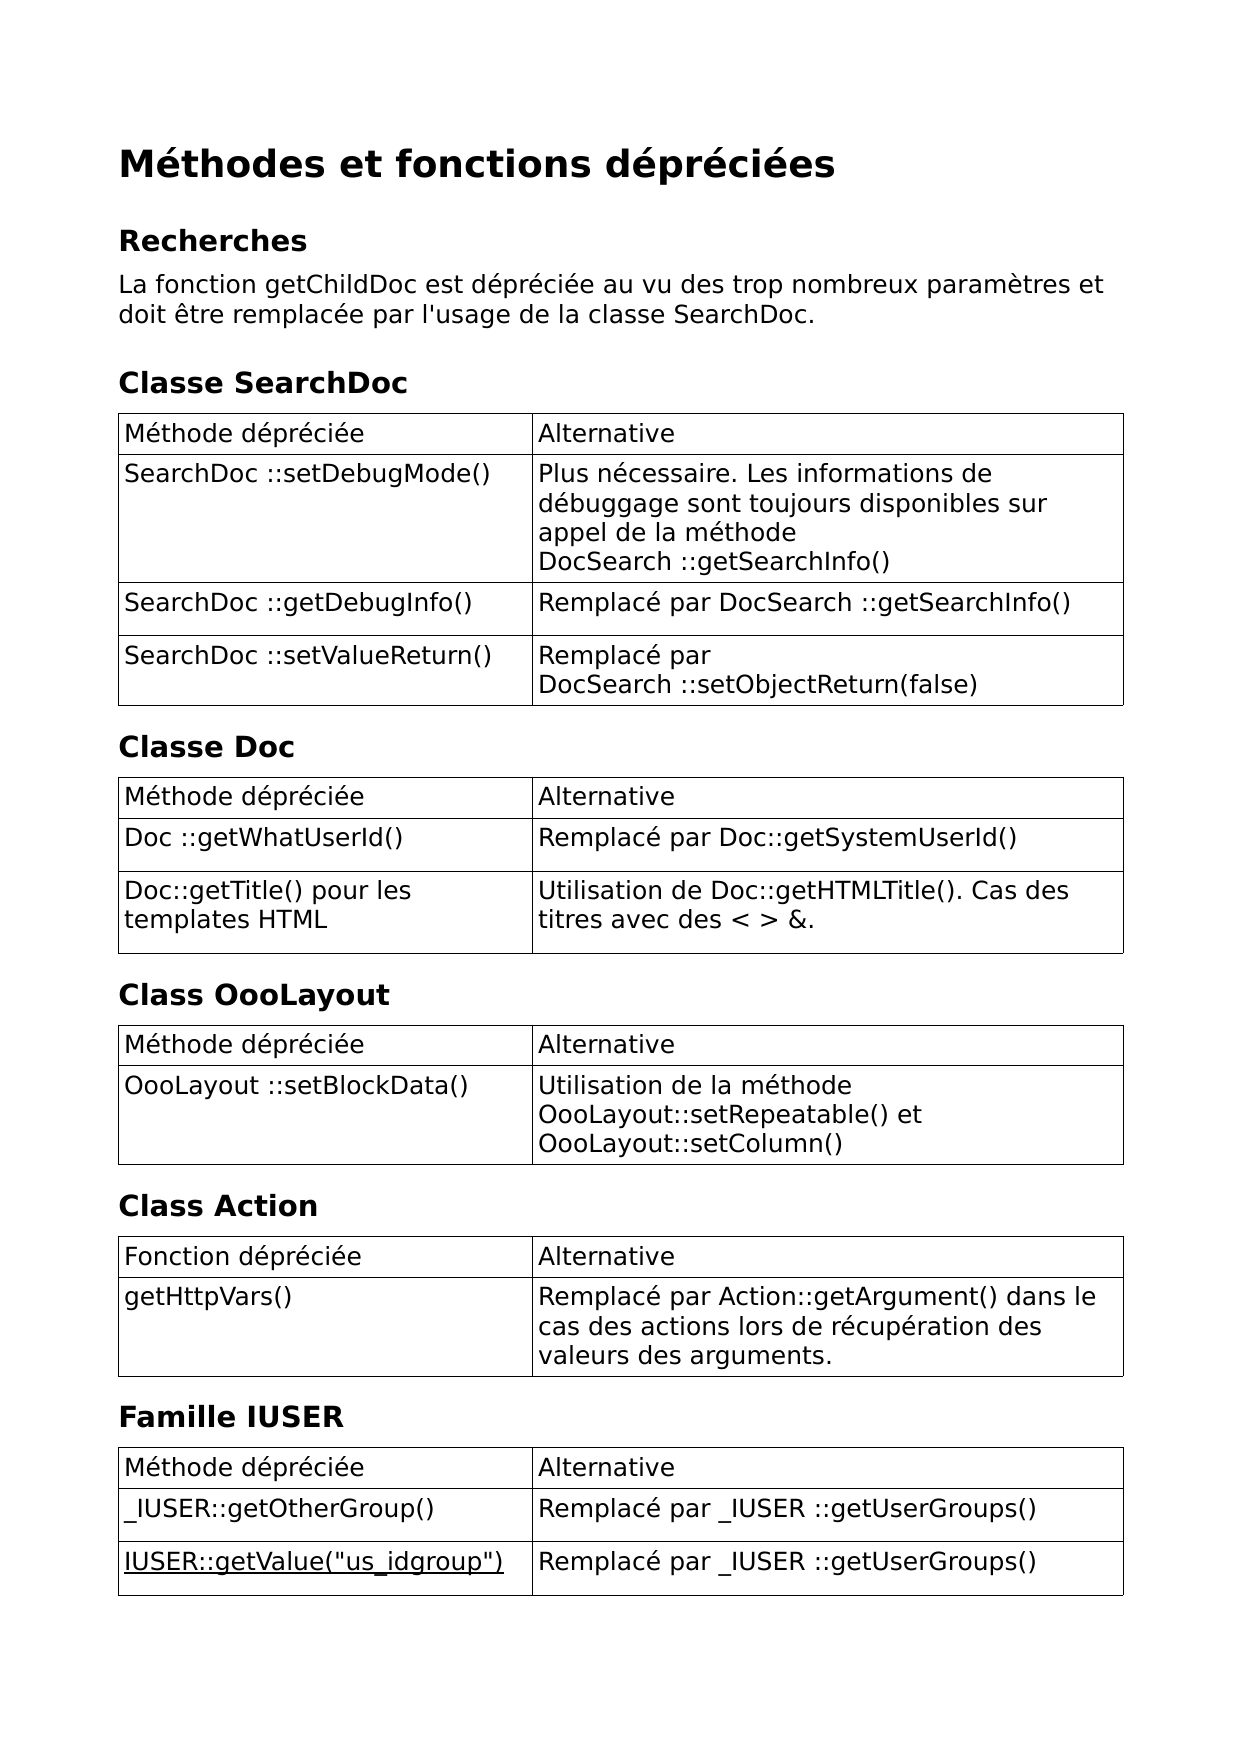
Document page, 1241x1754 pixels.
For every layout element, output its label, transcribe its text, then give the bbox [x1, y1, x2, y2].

table_cell _IUSER::getOtherGroup() [119, 1489, 532, 1541]
table_cell Doc ::getWhatUserId() [119, 819, 532, 871]
subtitle Famille IUSER [118, 1401, 1122, 1435]
table_header Méthode dépréciée [119, 1448, 532, 1488]
subtitle Class Action [118, 1189, 1122, 1223]
table_cell Plus nécessaire. Les informations de débuggage sont toujours disponibles sur appel de la méthode DocSearch ::getSearchInfo() [533, 455, 1123, 582]
table_header Méthode dépréciée [119, 1026, 532, 1065]
table_header Fonction dépréciée [119, 1237, 532, 1277]
table_cell SearchDoc ::getDebugInfo() [119, 583, 532, 635]
table_cell Remplacé par DocSearch ::getSearchInfo() [533, 583, 1123, 635]
subtitle Classe Doc [118, 730, 1122, 764]
table_cell Remplacé par _IUSER ::getUserGroups() [533, 1542, 1123, 1594]
table_cell OooLayout ::setBlockData() [119, 1066, 532, 1164]
table_cell Remplacé par Action::getArgument() dans le cas des actions lors de récupération des valeurs des arguments. [533, 1278, 1123, 1376]
table_header Alternative [533, 1448, 1123, 1488]
table_header Alternative [533, 778, 1123, 817]
table_cell getHttpVars() [119, 1278, 532, 1376]
table_cell Remplacé par _IUSER ::getUserGroups() [533, 1489, 1123, 1541]
table_header Alternative [533, 1237, 1123, 1277]
table_cell Remplacé par Doc::getSystemUserId() [533, 819, 1123, 871]
subtitle Méthodes et fonctions dépréciées [118, 143, 1122, 187]
table_cell Utilisation de Doc::getHTMLTitle(). Cas des titres avec des < > &. [533, 872, 1123, 953]
subtitle Recherches [118, 224, 1122, 258]
table_cell Utilisation de la méthode OooLayout::setRepeatable() et OooLayout::setColumn() [533, 1066, 1123, 1164]
table_header Alternative [533, 1026, 1123, 1065]
table_cell SearchDoc ::setValueReturn() [119, 636, 532, 705]
subtitle Class OooLayout [118, 978, 1122, 1012]
table_cell IUSER::getValue("us_idgroup") [119, 1542, 532, 1594]
table_header Méthode dépréciée [119, 778, 532, 817]
table_cell SearchDoc ::setDebugMode() [119, 455, 532, 582]
table_cell Doc::getTitle() pour les templates HTML [119, 872, 532, 953]
table_cell Remplacé par DocSearch ::setObjectReturn(false) [533, 636, 1123, 705]
table_header Méthode dépréciée [119, 414, 532, 454]
subtitle Classe SearchDoc [118, 367, 1122, 401]
table_header Alternative [533, 414, 1123, 454]
text La fonction getChildDoc est dépréciée au vu des trop nombreux paramètres et doit être remplacée par l'usage de la classe SearchDoc. [118, 271, 1122, 329]
